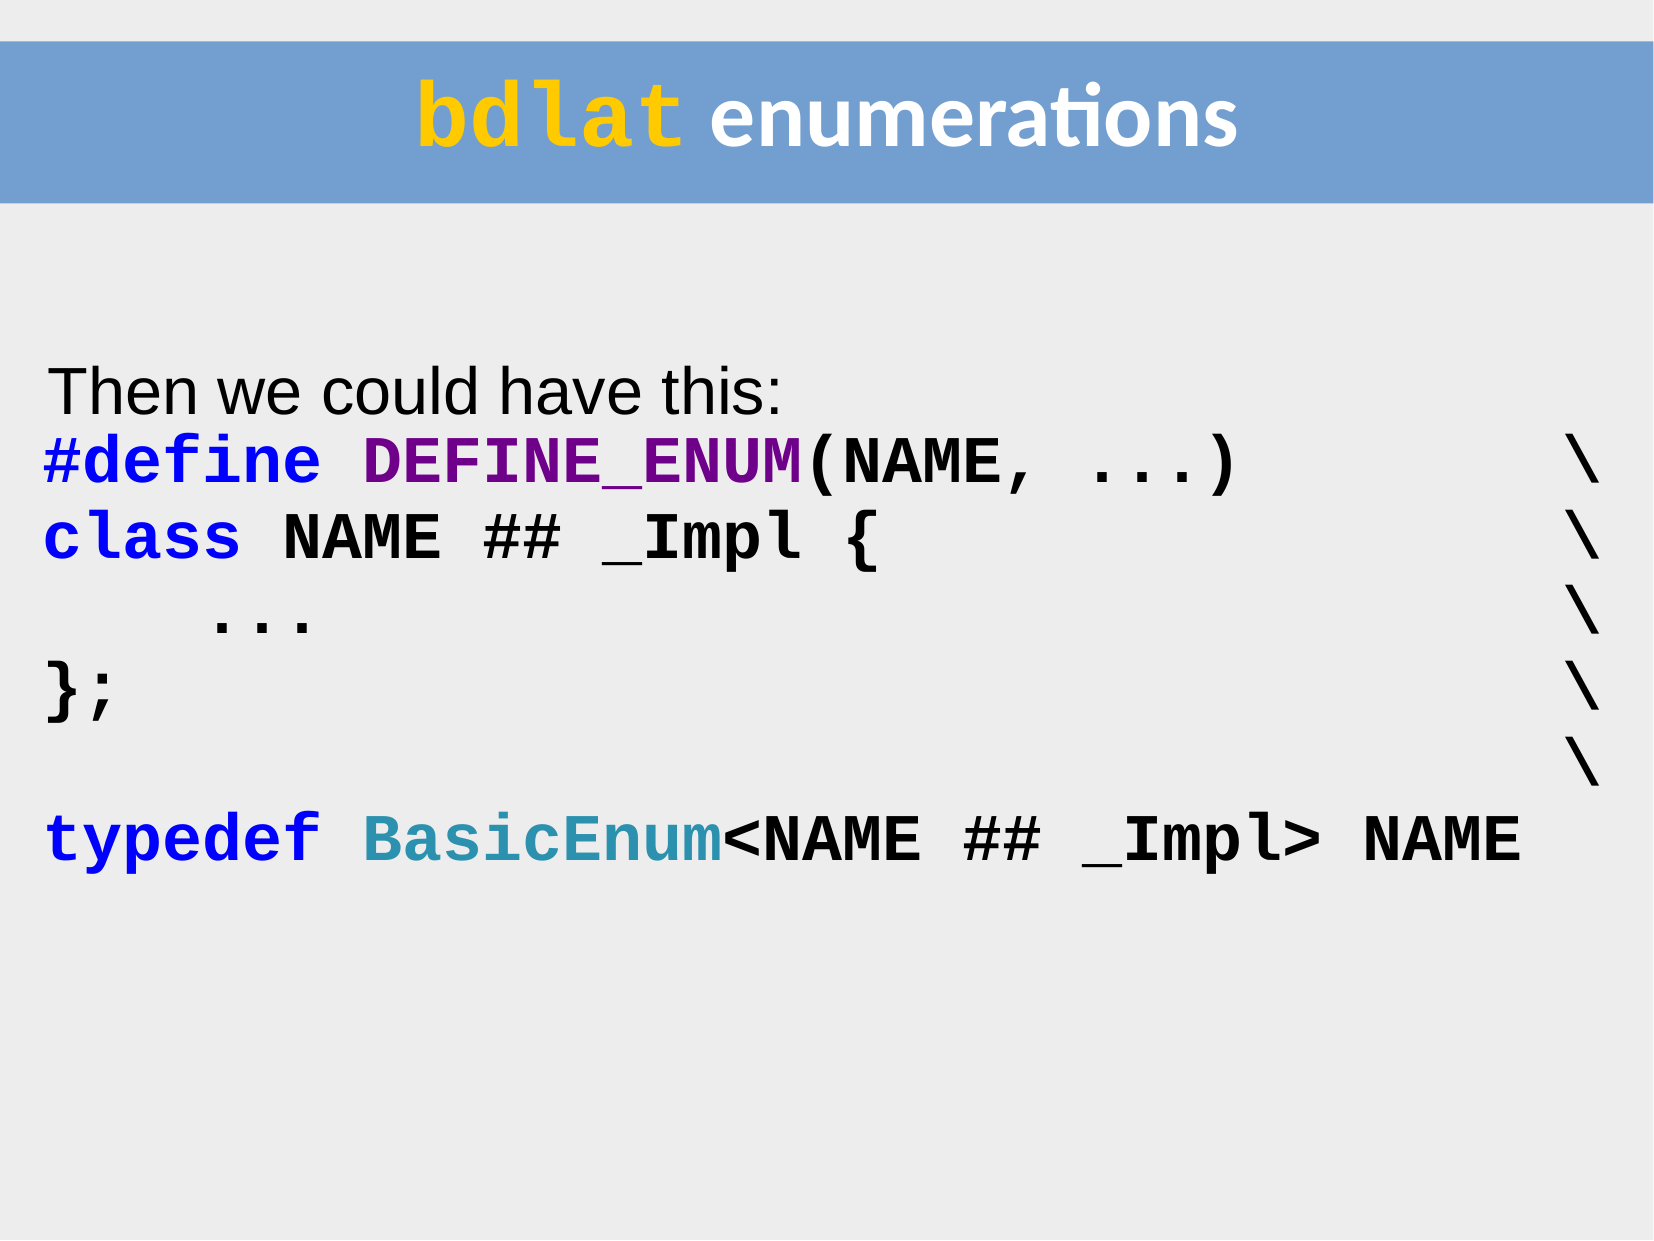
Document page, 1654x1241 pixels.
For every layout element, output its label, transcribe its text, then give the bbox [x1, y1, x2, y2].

text_box #define DEFINE_ENUM(NAME, ...) \ class NAME ## _Impl { \ ... \ }; \ \ typedef BasicEnum<NAME ## _Impl> NAME [27, 420, 1654, 1102]
text_box Then we could have this: [32, 309, 1654, 399]
title bdlat enumerations [0, 41, 1654, 204]
